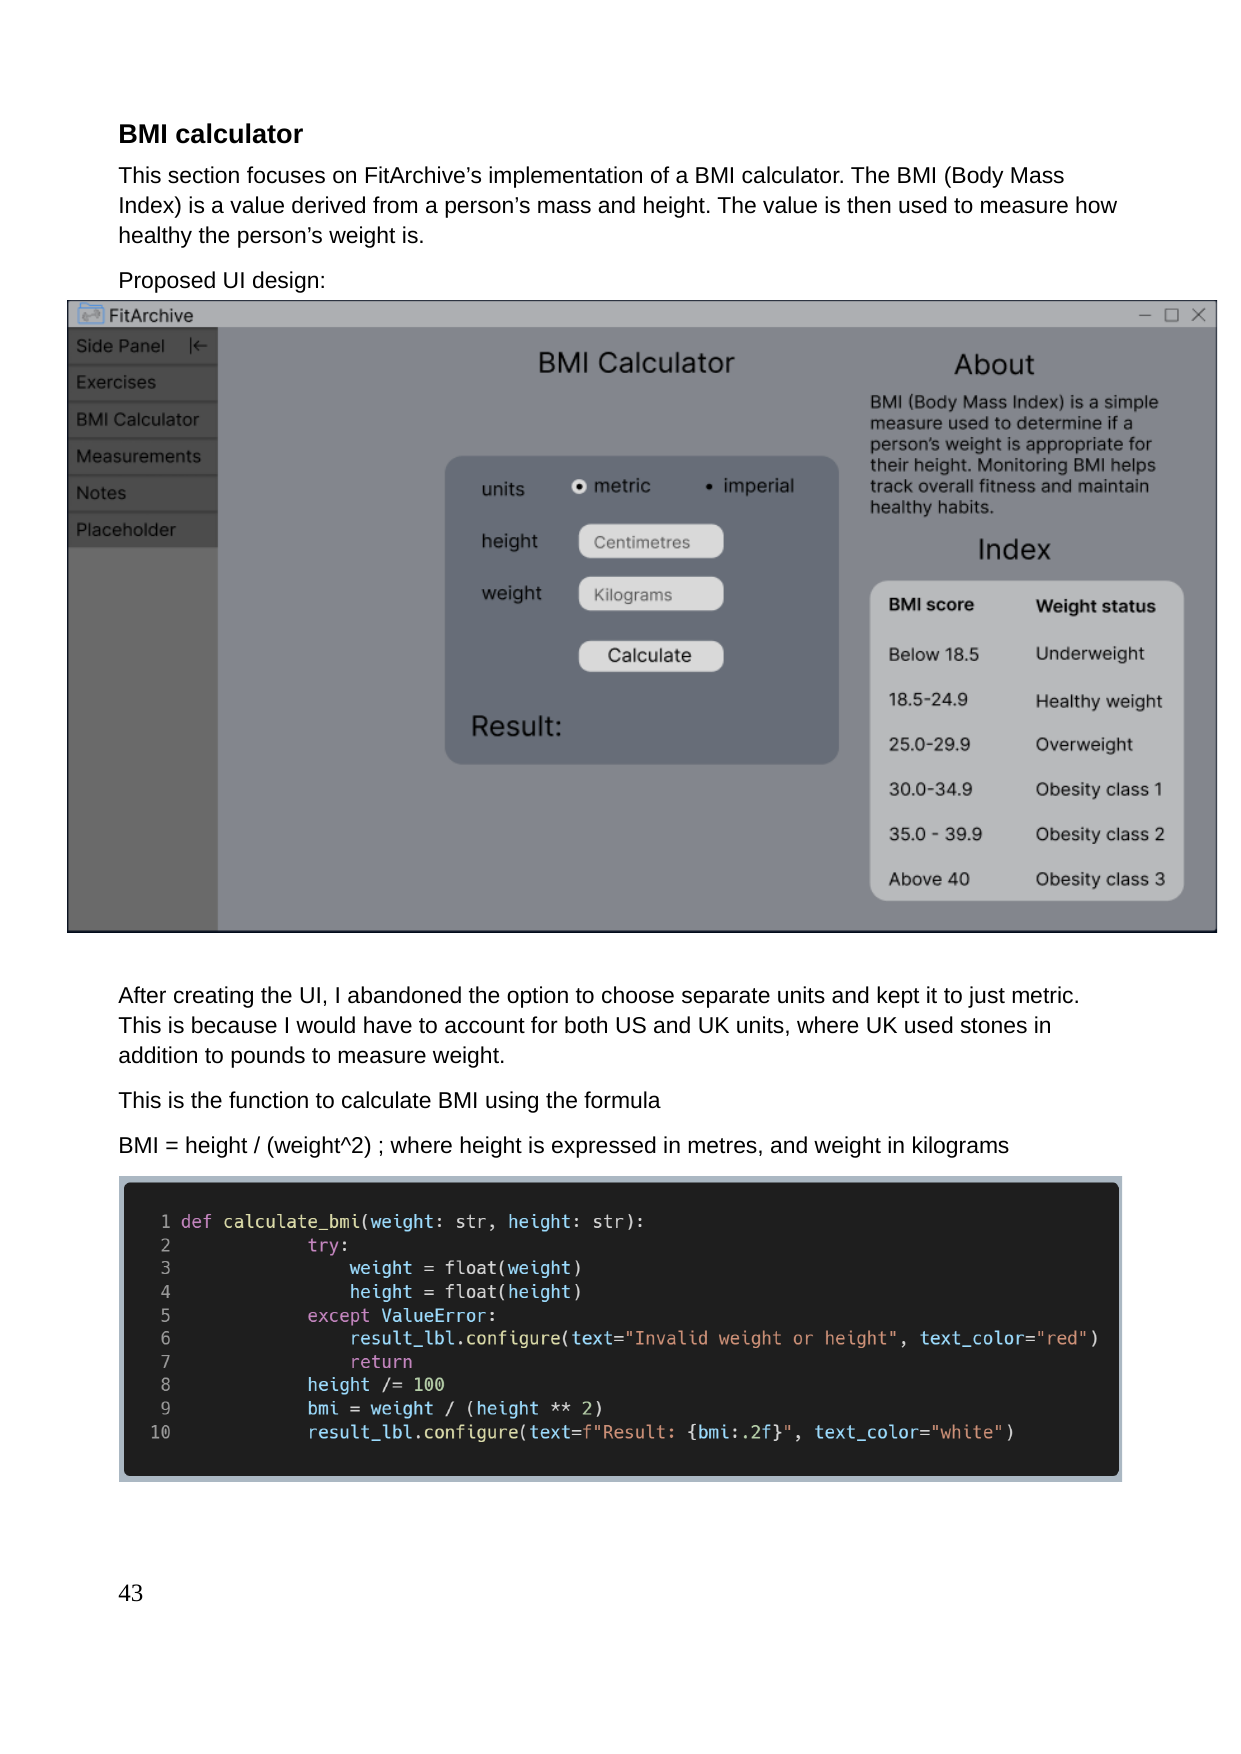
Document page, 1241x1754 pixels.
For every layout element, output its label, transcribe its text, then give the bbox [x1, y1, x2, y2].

text BMI = height / (weight^2) ; where height is expressed in metres, and weight in kilograms [118, 1132, 1122, 1158]
text After creating the UI, I abandoned the option to choose separate units and kept it to just metric. This is because I would have to account for both US and UK units, where UK used stones in addition to pounds to measure weight. [118, 982, 1122, 1068]
text Proposed UI design: [118, 267, 1122, 293]
text This section focuses on FitArchive’s implementation of a BMI calculator. The BMI (Body Mass Index) is a value derived from a person’s mass and height. The value is then used to measure how healthy the person’s weight is. [118, 162, 1122, 249]
picture [118, 1176, 1123, 1482]
picture [67, 300, 1218, 933]
subtitle BMI calculator [118, 118, 1122, 149]
text This is the function to calculate BMI using the formula [118, 1087, 1122, 1113]
